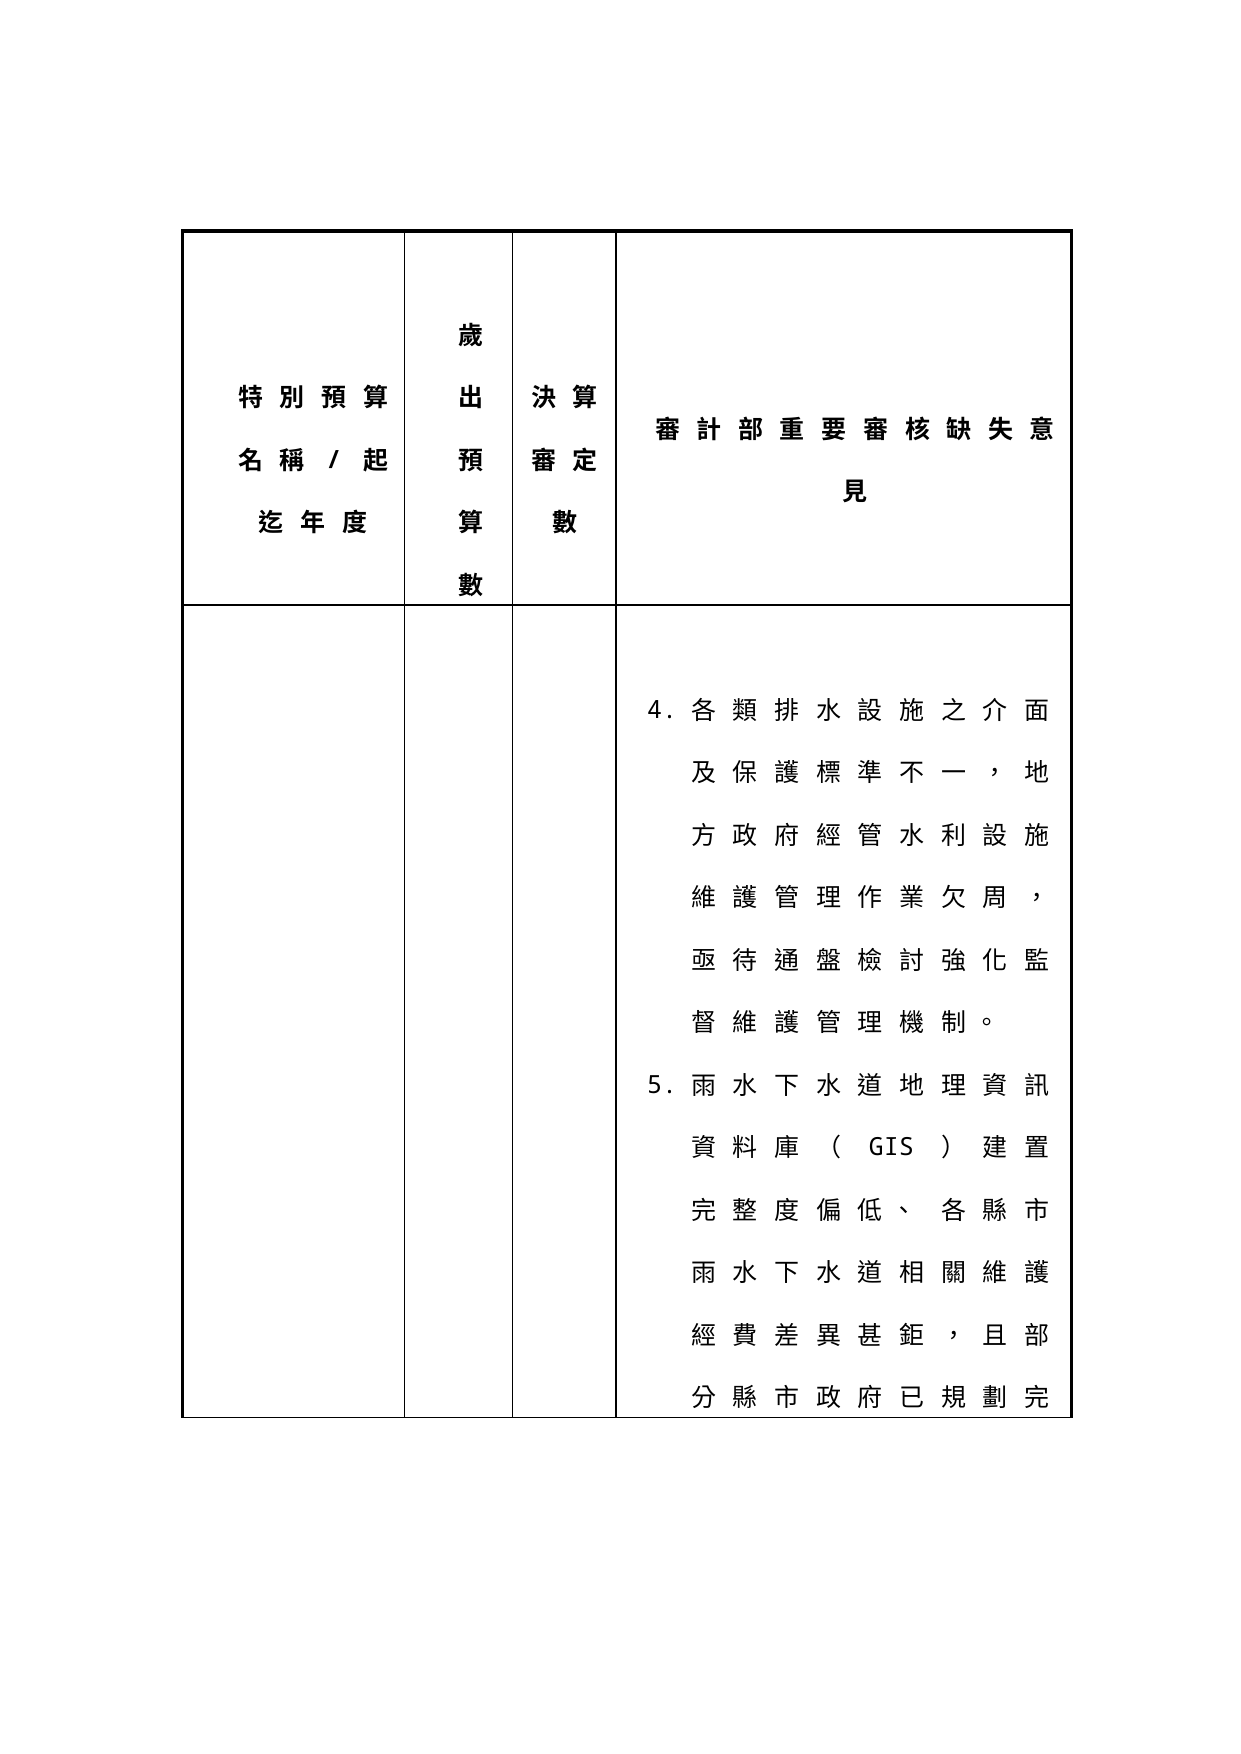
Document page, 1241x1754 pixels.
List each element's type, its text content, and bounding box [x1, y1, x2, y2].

table_header 審計部重要審核缺失意見 [617, 233, 1070, 604]
table_cell [184, 606, 404, 1417]
table_cell 4.各類排水設施之介面及保護標準不一，地方政府經管水利設施維護管理作業欠周，亟待通盤檢討強化監督維護管理機制。 5.雨水下水道地理資訊資料庫（GIS）建置完整度偏低、各縣市雨水下水道相關維護經費差異甚鉅，且部分縣市政府已規劃完 [617, 606, 1070, 1417]
table_header 歲出預算數 [405, 233, 512, 604]
table_cell [513, 606, 615, 1417]
table_cell [405, 606, 512, 1417]
table_header 特別預算名稱/起迄年度 [184, 233, 404, 604]
table_header 決算審定數 [513, 233, 615, 604]
